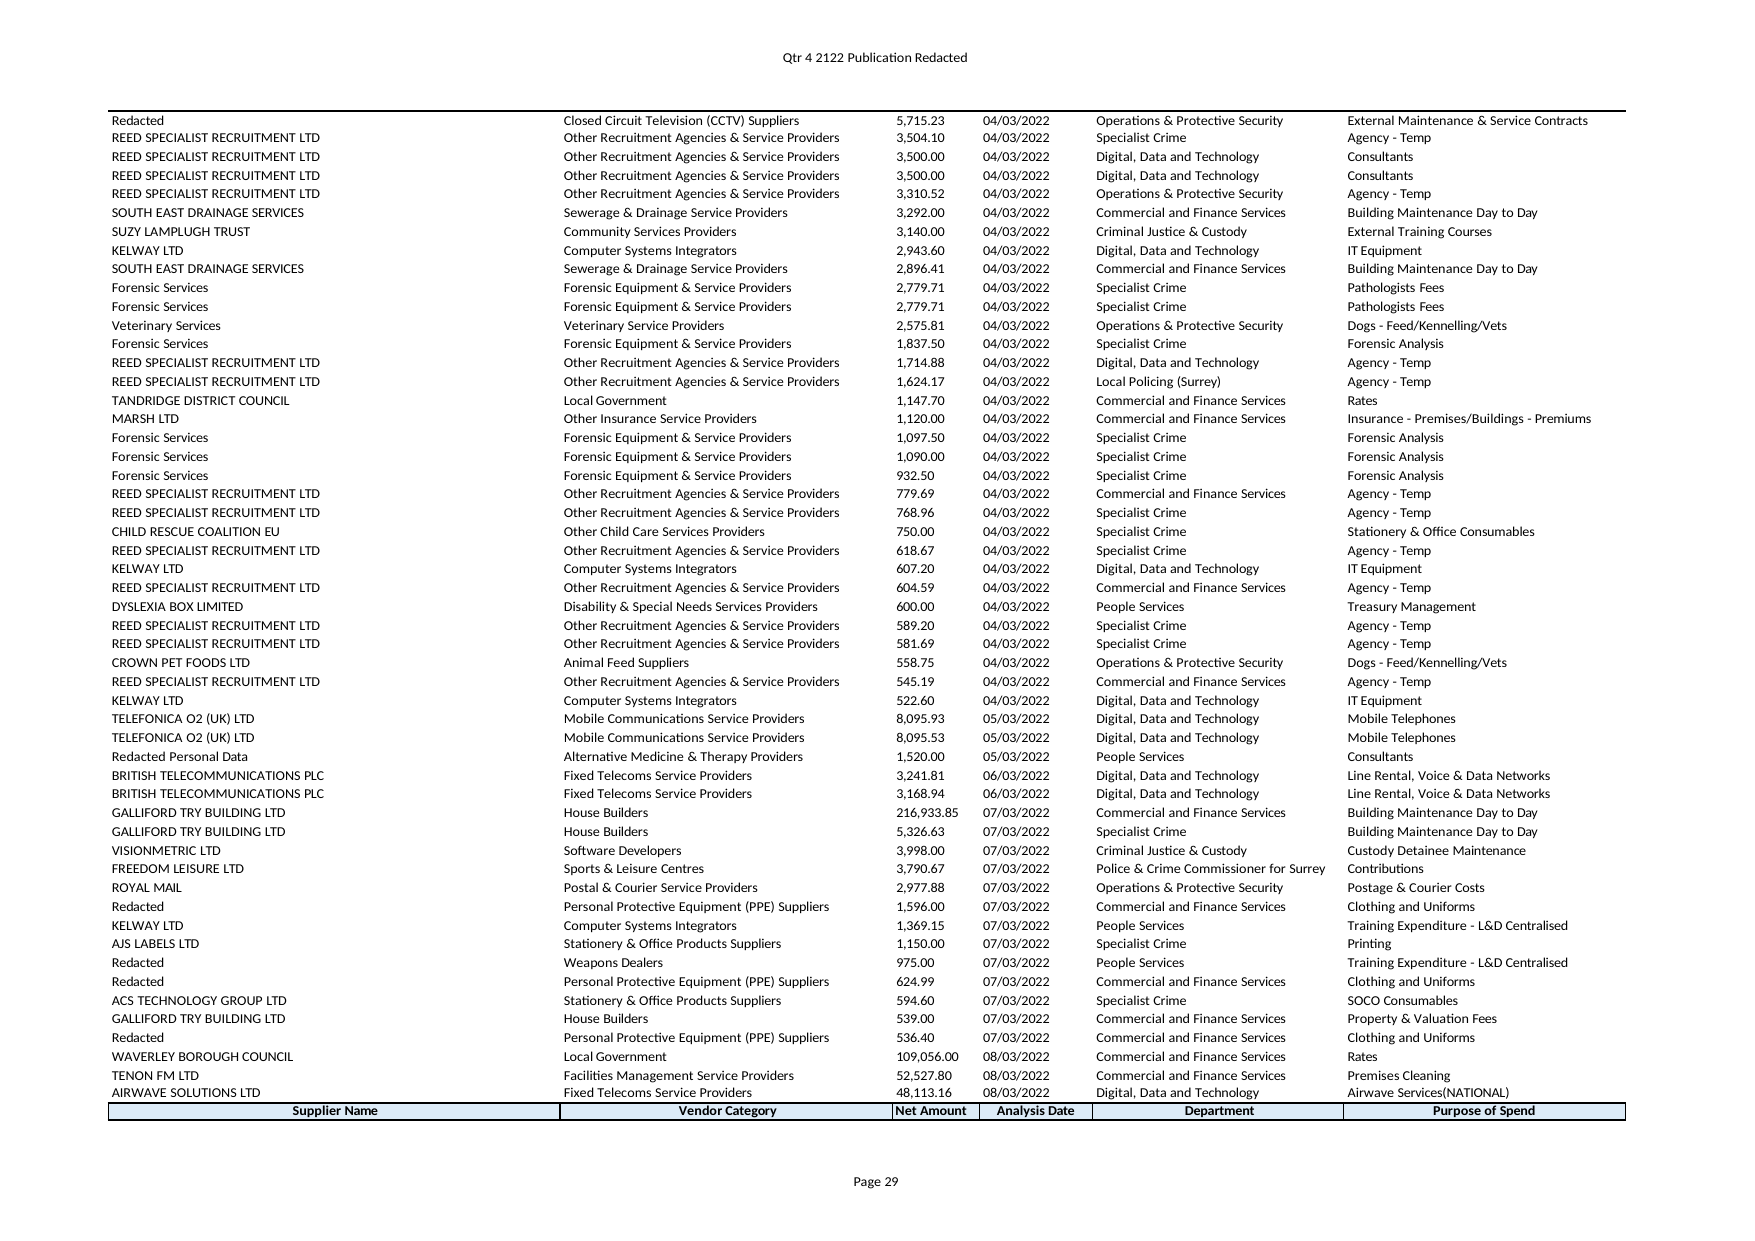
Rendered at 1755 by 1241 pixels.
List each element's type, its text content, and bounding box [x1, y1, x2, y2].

table_cell Insurance - Premises/Buildings - Premiums [1344, 411, 1626, 429]
table_cell 1,150.00 [893, 936, 979, 954]
table_cell 04/03/2022 [979, 523, 1092, 542]
table_cell Sewerage & Drainage Service Providers [560, 205, 892, 223]
table_cell GALLIFORD TRY BUILDING LTD [108, 805, 560, 823]
table_cell Forensic Equipment & Service Providers [560, 298, 892, 317]
table_cell 04/03/2022 [979, 467, 1092, 486]
table_cell Commercial and Finance Services [1093, 392, 1343, 411]
table_cell Veterinary Services [108, 317, 560, 336]
table_cell 08/03/2022 [979, 1086, 1092, 1102]
table_cell Computer Systems Integrators [560, 561, 892, 579]
table_cell Other Recruitment Agencies & Service Providers [560, 636, 892, 654]
table_cell Mobile Communications Service Providers [560, 730, 892, 748]
table_cell Agency - Temp [1344, 580, 1626, 598]
table_cell Clothing and Uniforms [1344, 973, 1626, 992]
table_cell Digital, Data and Technology [1093, 692, 1343, 711]
table_cell Other Recruitment Agencies & Service Providers [560, 580, 892, 598]
table_cell Digital, Data and Technology [1093, 242, 1343, 261]
table_cell Printing [1344, 936, 1626, 954]
table_cell Forensic Equipment & Service Providers [560, 448, 892, 467]
table_cell 04/03/2022 [979, 355, 1092, 373]
table_cell 07/03/2022 [979, 898, 1092, 917]
table_cell 607.20 [893, 561, 979, 579]
table_cell People Services [1093, 598, 1343, 617]
table_cell 2,779.71 [893, 298, 979, 317]
table_cell 3,292.00 [893, 205, 979, 223]
table_cell 589.20 [893, 617, 979, 636]
table_cell REED SPECIALIST RECRUITMENT LTD [108, 505, 560, 523]
table_cell 2,779.71 [893, 280, 979, 298]
table_cell Agency - Temp [1344, 505, 1626, 523]
table_cell Commercial and Finance Services [1093, 486, 1343, 504]
table_cell Building Maintenance Day to Day [1344, 205, 1626, 223]
table_cell Stationery & Office Products Suppliers [560, 992, 892, 1011]
table_cell CHILD RESCUE COALITION EU [108, 523, 560, 542]
table_cell SOCO Consumables [1344, 992, 1626, 1011]
table_cell 1,097.50 [893, 430, 979, 448]
table_cell 07/03/2022 [979, 861, 1092, 879]
table_cell Redacted [108, 955, 560, 973]
table_cell 04/03/2022 [979, 598, 1092, 617]
table_cell REED SPECIALIST RECRUITMENT LTD [108, 580, 560, 598]
table_cell 04/03/2022 [979, 655, 1092, 673]
table_cell 07/03/2022 [979, 842, 1092, 861]
table_cell Training Expenditure - L&D Centralised [1344, 955, 1626, 973]
table_cell Agency - Temp [1344, 486, 1626, 504]
table_cell 3,310.52 [893, 186, 979, 204]
table_cell Building Maintenance Day to Day [1344, 823, 1626, 842]
table_cell Postal & Courier Service Providers [560, 880, 892, 898]
table_cell Redacted [108, 973, 560, 992]
table_cell REED SPECIALIST RECRUITMENT LTD [108, 148, 560, 167]
table_cell Forensic Equipment & Service Providers [560, 467, 892, 486]
table_cell Agency - Temp [1344, 373, 1626, 392]
table_cell 07/03/2022 [979, 805, 1092, 823]
table_cell Facilities Management Service Providers [560, 1067, 892, 1086]
table_cell 04/03/2022 [979, 186, 1092, 204]
table_cell GALLIFORD TRY BUILDING LTD [108, 1011, 560, 1029]
table_cell Other Recruitment Agencies & Service Providers [560, 130, 892, 148]
table_cell GALLIFORD TRY BUILDING LTD [108, 823, 560, 842]
table_cell 3,140.00 [893, 223, 979, 242]
table_cell BRITISH TELECOMMUNICATIONS PLC [108, 786, 560, 804]
table_cell Premises Cleaning [1344, 1067, 1626, 1086]
table_cell Commercial and Finance Services [1093, 205, 1343, 223]
table_cell Training Expenditure - L&D Centralised [1344, 917, 1626, 936]
table_cell Pathologists Fees [1344, 280, 1626, 298]
table_cell TELEFONICA O2 (UK) LTD [108, 711, 560, 729]
table_cell Forensic Analysis [1344, 448, 1626, 467]
table_cell 1,714.88 [893, 355, 979, 373]
table_cell Local Policing (Surrey) [1093, 373, 1343, 392]
table_cell Specialist Crime [1093, 430, 1343, 448]
table_cell 04/03/2022 [979, 336, 1092, 354]
table_cell 04/03/2022 [979, 505, 1092, 523]
table_cell REED SPECIALIST RECRUITMENT LTD [108, 186, 560, 204]
table_cell Clothing and Uniforms [1344, 898, 1626, 917]
table_cell 07/03/2022 [979, 1011, 1092, 1029]
table_cell Operations & Protective Security [1093, 655, 1343, 673]
table_cell 04/03/2022 [979, 112, 1092, 129]
table_cell Forensic Services [108, 336, 560, 354]
table_cell Forensic Services [108, 448, 560, 467]
table_cell 2,575.81 [893, 317, 979, 336]
table_cell 3,241.81 [893, 767, 979, 786]
table_cell 04/03/2022 [979, 167, 1092, 186]
table_cell 1,837.50 [893, 336, 979, 354]
table_cell ACS TECHNOLOGY GROUP LTD [108, 992, 560, 1011]
table_cell 522.60 [893, 692, 979, 711]
table_cell KELWAY LTD [108, 242, 560, 261]
table_cell 06/03/2022 [979, 786, 1092, 804]
table_cell 04/03/2022 [979, 580, 1092, 598]
table_cell 04/03/2022 [979, 486, 1092, 504]
table_cell Specialist Crime [1093, 617, 1343, 636]
table_cell Specialist Crime [1093, 130, 1343, 148]
table_cell Digital, Data and Technology [1093, 148, 1343, 167]
table_cell Operations & Protective Security [1093, 186, 1343, 204]
table_cell Other Recruitment Agencies & Service Providers [560, 373, 892, 392]
table_cell Digital, Data and Technology [1093, 786, 1343, 804]
table_cell Disability & Special Needs Services Providers [560, 598, 892, 617]
table_cell Alternative Medicine & Therapy Providers [560, 748, 892, 767]
table_cell 04/03/2022 [979, 636, 1092, 654]
table_cell External Maintenance & Service Contracts [1344, 112, 1626, 129]
table_cell Airwave Services(NATIONAL) [1344, 1086, 1626, 1102]
table_cell 07/03/2022 [979, 936, 1092, 954]
table_cell Criminal Justice & Custody [1093, 223, 1343, 242]
table_cell 1,090.00 [893, 448, 979, 467]
table_cell TELEFONICA O2 (UK) LTD [108, 730, 560, 748]
table_cell 3,500.00 [893, 148, 979, 167]
table_cell 604.59 [893, 580, 979, 598]
table_cell 52,527.80 [893, 1067, 979, 1086]
table_cell 07/03/2022 [979, 1029, 1092, 1048]
table_cell Digital, Data and Technology [1093, 1086, 1343, 1102]
table_cell Custody Detainee Maintenance [1344, 842, 1626, 861]
table_cell 536.40 [893, 1029, 979, 1048]
table_cell 07/03/2022 [979, 973, 1092, 992]
table_cell Operations & Protective Security [1093, 880, 1343, 898]
table_cell Agency - Temp [1344, 130, 1626, 148]
table_cell IT Equipment [1344, 692, 1626, 711]
table_cell BRITISH TELECOMMUNICATIONS PLC [108, 767, 560, 786]
table_cell 48,113.16 [893, 1086, 979, 1102]
table_cell 2,977.88 [893, 880, 979, 898]
table_cell Redacted [108, 112, 560, 129]
table_cell 3,998.00 [893, 842, 979, 861]
table_cell Rates [1344, 392, 1626, 411]
table_cell 08/03/2022 [979, 1067, 1092, 1086]
table_cell Weapons Dealers [560, 955, 892, 973]
table_cell Computer Systems Integrators [560, 692, 892, 711]
table_cell Forensic Analysis [1344, 430, 1626, 448]
table_cell Commercial and Finance Services [1093, 1011, 1343, 1029]
table_header Net Amount [893, 1104, 979, 1119]
table_cell REED SPECIALIST RECRUITMENT LTD [108, 673, 560, 692]
table_cell Digital, Data and Technology [1093, 711, 1343, 729]
table_cell 04/03/2022 [979, 561, 1092, 579]
table_cell Specialist Crime [1093, 823, 1343, 842]
table_cell 5,326.63 [893, 823, 979, 842]
table_cell Forensic Services [108, 430, 560, 448]
table_cell Line Rental, Voice & Data Networks [1344, 767, 1626, 786]
table_cell Pathologists Fees [1344, 298, 1626, 317]
table_cell 04/03/2022 [979, 298, 1092, 317]
table_cell Commercial and Finance Services [1093, 805, 1343, 823]
table_cell 04/03/2022 [979, 205, 1092, 223]
table_cell Redacted [108, 898, 560, 917]
table_cell Closed Circuit Television (CCTV) Suppliers [560, 112, 892, 129]
table_cell 8,095.53 [893, 730, 979, 748]
table_cell 07/03/2022 [979, 917, 1092, 936]
table_cell REED SPECIALIST RECRUITMENT LTD [108, 373, 560, 392]
table_header Vendor Category [561, 1104, 892, 1119]
table_cell 05/03/2022 [979, 730, 1092, 748]
table_cell Specialist Crime [1093, 636, 1343, 654]
table_cell AIRWAVE SOLUTIONS LTD [108, 1086, 560, 1102]
table_cell 2,896.41 [893, 261, 979, 279]
table_cell Digital, Data and Technology [1093, 561, 1343, 579]
table_cell IT Equipment [1344, 242, 1626, 261]
table_cell Personal Protective Equipment (PPE) Suppliers [560, 898, 892, 917]
table_cell 1,520.00 [893, 748, 979, 767]
table_cell Forensic Analysis [1344, 467, 1626, 486]
table_cell Commercial and Finance Services [1093, 1029, 1343, 1048]
table_cell Agency - Temp [1344, 673, 1626, 692]
table_cell Stationery & Office Consumables [1344, 523, 1626, 542]
table_cell Treasury Management [1344, 598, 1626, 617]
table_cell Specialist Crime [1093, 542, 1343, 561]
table_header Analysis Date [980, 1104, 1092, 1119]
table_cell Other Recruitment Agencies & Service Providers [560, 186, 892, 204]
table_cell Computer Systems Integrators [560, 242, 892, 261]
table_cell 04/03/2022 [979, 542, 1092, 561]
table_cell Local Government [560, 392, 892, 411]
table_cell 07/03/2022 [979, 823, 1092, 842]
table_cell 2,943.60 [893, 242, 979, 261]
table_cell 624.99 [893, 973, 979, 992]
table_cell 581.69 [893, 636, 979, 654]
table_cell Fixed Telecoms Service Providers [560, 786, 892, 804]
table_cell Commercial and Finance Services [1093, 973, 1343, 992]
table_cell 04/03/2022 [979, 617, 1092, 636]
table_cell Specialist Crime [1093, 448, 1343, 467]
table_cell Personal Protective Equipment (PPE) Suppliers [560, 1029, 892, 1048]
table_cell Veterinary Service Providers [560, 317, 892, 336]
table_cell 04/03/2022 [979, 280, 1092, 298]
table_cell Contributions [1344, 861, 1626, 879]
table_cell Stationery & Office Products Suppliers [560, 936, 892, 954]
table_cell People Services [1093, 917, 1343, 936]
table_cell KELWAY LTD [108, 692, 560, 711]
table_cell Mobile Telephones [1344, 711, 1626, 729]
table_cell Agency - Temp [1344, 636, 1626, 654]
table_header Supplier Name [109, 1104, 559, 1119]
table_cell Commercial and Finance Services [1093, 1048, 1343, 1067]
table_cell Forensic Services [108, 467, 560, 486]
table_cell 594.60 [893, 992, 979, 1011]
table_cell Redacted [108, 1029, 560, 1048]
table_cell Digital, Data and Technology [1093, 730, 1343, 748]
table_cell 08/03/2022 [979, 1048, 1092, 1067]
table_cell Other Recruitment Agencies & Service Providers [560, 542, 892, 561]
table_cell People Services [1093, 748, 1343, 767]
table_cell Local Government [560, 1048, 892, 1067]
table_cell Personal Protective Equipment (PPE) Suppliers [560, 973, 892, 992]
table_cell 600.00 [893, 598, 979, 617]
table_cell 05/03/2022 [979, 748, 1092, 767]
table_cell Agency - Temp [1344, 355, 1626, 373]
table_cell House Builders [560, 805, 892, 823]
table_cell 109,056.00 [893, 1048, 979, 1067]
table_cell Criminal Justice & Custody [1093, 842, 1343, 861]
table_cell Animal Feed Suppliers [560, 655, 892, 673]
table_cell 07/03/2022 [979, 955, 1092, 973]
table_cell REED SPECIALIST RECRUITMENT LTD [108, 355, 560, 373]
table_cell Forensic Services [108, 280, 560, 298]
table_cell Other Recruitment Agencies & Service Providers [560, 148, 892, 167]
table_cell Forensic Services [108, 298, 560, 317]
table_cell 1,147.70 [893, 392, 979, 411]
table_cell Digital, Data and Technology [1093, 767, 1343, 786]
table_cell People Services [1093, 955, 1343, 973]
table_cell 04/03/2022 [979, 673, 1092, 692]
table_cell REED SPECIALIST RECRUITMENT LTD [108, 486, 560, 504]
table_cell Mobile Communications Service Providers [560, 711, 892, 729]
table_cell 04/03/2022 [979, 242, 1092, 261]
table_cell Agency - Temp [1344, 542, 1626, 561]
table_cell House Builders [560, 823, 892, 842]
table_cell Agency - Temp [1344, 186, 1626, 204]
table_cell Other Recruitment Agencies & Service Providers [560, 355, 892, 373]
table_cell Other Recruitment Agencies & Service Providers [560, 167, 892, 186]
table_cell Dogs - Feed/Kennelling/Vets [1344, 317, 1626, 336]
table_cell Mobile Telephones [1344, 730, 1626, 748]
table_cell 1,596.00 [893, 898, 979, 917]
table_cell REED SPECIALIST RECRUITMENT LTD [108, 636, 560, 654]
table_cell Other Child Care Services Providers [560, 523, 892, 542]
table_cell 750.00 [893, 523, 979, 542]
table_cell 04/03/2022 [979, 317, 1092, 336]
table_cell Consultants [1344, 167, 1626, 186]
table_cell 8,095.93 [893, 711, 979, 729]
table_cell 04/03/2022 [979, 411, 1092, 429]
table_cell 04/03/2022 [979, 373, 1092, 392]
table_cell Specialist Crime [1093, 336, 1343, 354]
table_cell Sewerage & Drainage Service Providers [560, 261, 892, 279]
table_cell Rates [1344, 1048, 1626, 1067]
table_cell VISIONMETRIC LTD [108, 842, 560, 861]
table_cell Line Rental, Voice & Data Networks [1344, 786, 1626, 804]
table_cell Other Recruitment Agencies & Service Providers [560, 673, 892, 692]
table_cell Police & Crime Commissioner for Surrey [1093, 861, 1343, 879]
table_cell 539.00 [893, 1011, 979, 1029]
table_cell 1,624.17 [893, 373, 979, 392]
table_cell CROWN PET FOODS LTD [108, 655, 560, 673]
table_cell 04/03/2022 [979, 130, 1092, 148]
table_cell Consultants [1344, 748, 1626, 767]
table_cell Digital, Data and Technology [1093, 167, 1343, 186]
table_cell REED SPECIALIST RECRUITMENT LTD [108, 542, 560, 561]
table_cell Consultants [1344, 148, 1626, 167]
table_cell Dogs - Feed/Kennelling/Vets [1344, 655, 1626, 673]
table_cell Fixed Telecoms Service Providers [560, 767, 892, 786]
table_cell 04/03/2022 [979, 692, 1092, 711]
table_cell 1,120.00 [893, 411, 979, 429]
table_cell 545.19 [893, 673, 979, 692]
table_cell Forensic Equipment & Service Providers [560, 430, 892, 448]
table_cell Specialist Crime [1093, 936, 1343, 954]
table_cell WAVERLEY BOROUGH COUNCIL [108, 1048, 560, 1067]
table_cell Commercial and Finance Services [1093, 411, 1343, 429]
table_cell Specialist Crime [1093, 298, 1343, 317]
table_cell 04/03/2022 [979, 261, 1092, 279]
table_cell Community Services Providers [560, 223, 892, 242]
table_cell MARSH LTD [108, 411, 560, 429]
table_cell Specialist Crime [1093, 523, 1343, 542]
table_cell Fixed Telecoms Service Providers [560, 1086, 892, 1102]
table_cell 5,715.23 [893, 112, 979, 129]
table_cell 618.67 [893, 542, 979, 561]
table_cell House Builders [560, 1011, 892, 1029]
table_cell Other Insurance Service Providers [560, 411, 892, 429]
table_cell Other Recruitment Agencies & Service Providers [560, 617, 892, 636]
table_cell Agency - Temp [1344, 617, 1626, 636]
table_cell KELWAY LTD [108, 917, 560, 936]
table_cell Forensic Equipment & Service Providers [560, 280, 892, 298]
table_cell 06/03/2022 [979, 767, 1092, 786]
table_cell Forensic Analysis [1344, 336, 1626, 354]
table_cell SUZY LAMPLUGH TRUST [108, 223, 560, 242]
table_cell Commercial and Finance Services [1093, 261, 1343, 279]
table_cell FREEDOM LEISURE LTD [108, 861, 560, 879]
table_cell TENON FM LTD [108, 1067, 560, 1086]
table_cell Specialist Crime [1093, 280, 1343, 298]
table_cell Specialist Crime [1093, 505, 1343, 523]
table_cell AJS LABELS LTD [108, 936, 560, 954]
table_cell Specialist Crime [1093, 992, 1343, 1011]
table_cell DYSLEXIA BOX LIMITED [108, 598, 560, 617]
table_cell Other Recruitment Agencies & Service Providers [560, 486, 892, 504]
table_cell 3,790.67 [893, 861, 979, 879]
table_cell Postage & Courier Costs [1344, 880, 1626, 898]
table_cell Building Maintenance Day to Day [1344, 805, 1626, 823]
table_cell 04/03/2022 [979, 392, 1092, 411]
table_cell 07/03/2022 [979, 880, 1092, 898]
table_cell Operations & Protective Security [1093, 317, 1343, 336]
table_cell 768.96 [893, 505, 979, 523]
table_cell Sports & Leisure Centres [560, 861, 892, 879]
table_cell KELWAY LTD [108, 561, 560, 579]
table_cell Property & Valuation Fees [1344, 1011, 1626, 1029]
table_cell Commercial and Finance Services [1093, 898, 1343, 917]
table_cell Forensic Equipment & Service Providers [560, 336, 892, 354]
table_cell 779.69 [893, 486, 979, 504]
table_cell TANDRIDGE DISTRICT COUNCIL [108, 392, 560, 411]
table_cell IT Equipment [1344, 561, 1626, 579]
table_cell 216,933.85 [893, 805, 979, 823]
table_cell Commercial and Finance Services [1093, 1067, 1343, 1086]
table_cell REED SPECIALIST RECRUITMENT LTD [108, 617, 560, 636]
table_cell 932.50 [893, 467, 979, 486]
table_cell Building Maintenance Day to Day [1344, 261, 1626, 279]
table_cell 07/03/2022 [979, 992, 1092, 1011]
table_header Purpose of Spend [1344, 1104, 1625, 1119]
table_cell 3,168.94 [893, 786, 979, 804]
table_cell 04/03/2022 [979, 430, 1092, 448]
table_cell SOUTH EAST DRAINAGE SERVICES [108, 261, 560, 279]
table_cell Commercial and Finance Services [1093, 580, 1343, 598]
table_cell Specialist Crime [1093, 467, 1343, 486]
table_cell External Training Courses [1344, 223, 1626, 242]
table_cell Redacted Personal Data [108, 748, 560, 767]
table_cell 558.75 [893, 655, 979, 673]
table_cell ROYAL MAIL [108, 880, 560, 898]
table_cell 3,504.10 [893, 130, 979, 148]
table_cell 1,369.15 [893, 917, 979, 936]
table_header Department [1093, 1104, 1343, 1119]
table_cell Clothing and Uniforms [1344, 1029, 1626, 1048]
table_cell 3,500.00 [893, 167, 979, 186]
table_cell 04/03/2022 [979, 148, 1092, 167]
table_cell 05/03/2022 [979, 711, 1092, 729]
table_cell Other Recruitment Agencies & Service Providers [560, 505, 892, 523]
table_cell SOUTH EAST DRAINAGE SERVICES [108, 205, 560, 223]
table_cell 975.00 [893, 955, 979, 973]
table_cell Digital, Data and Technology [1093, 355, 1343, 373]
table_cell Commercial and Finance Services [1093, 673, 1343, 692]
table_cell Software Developers [560, 842, 892, 861]
table_cell Computer Systems Integrators [560, 917, 892, 936]
table_cell REED SPECIALIST RECRUITMENT LTD [108, 130, 560, 148]
table_cell 04/03/2022 [979, 223, 1092, 242]
table_cell Operations & Protective Security [1093, 112, 1343, 129]
table_cell 04/03/2022 [979, 448, 1092, 467]
table_cell REED SPECIALIST RECRUITMENT LTD [108, 167, 560, 186]
